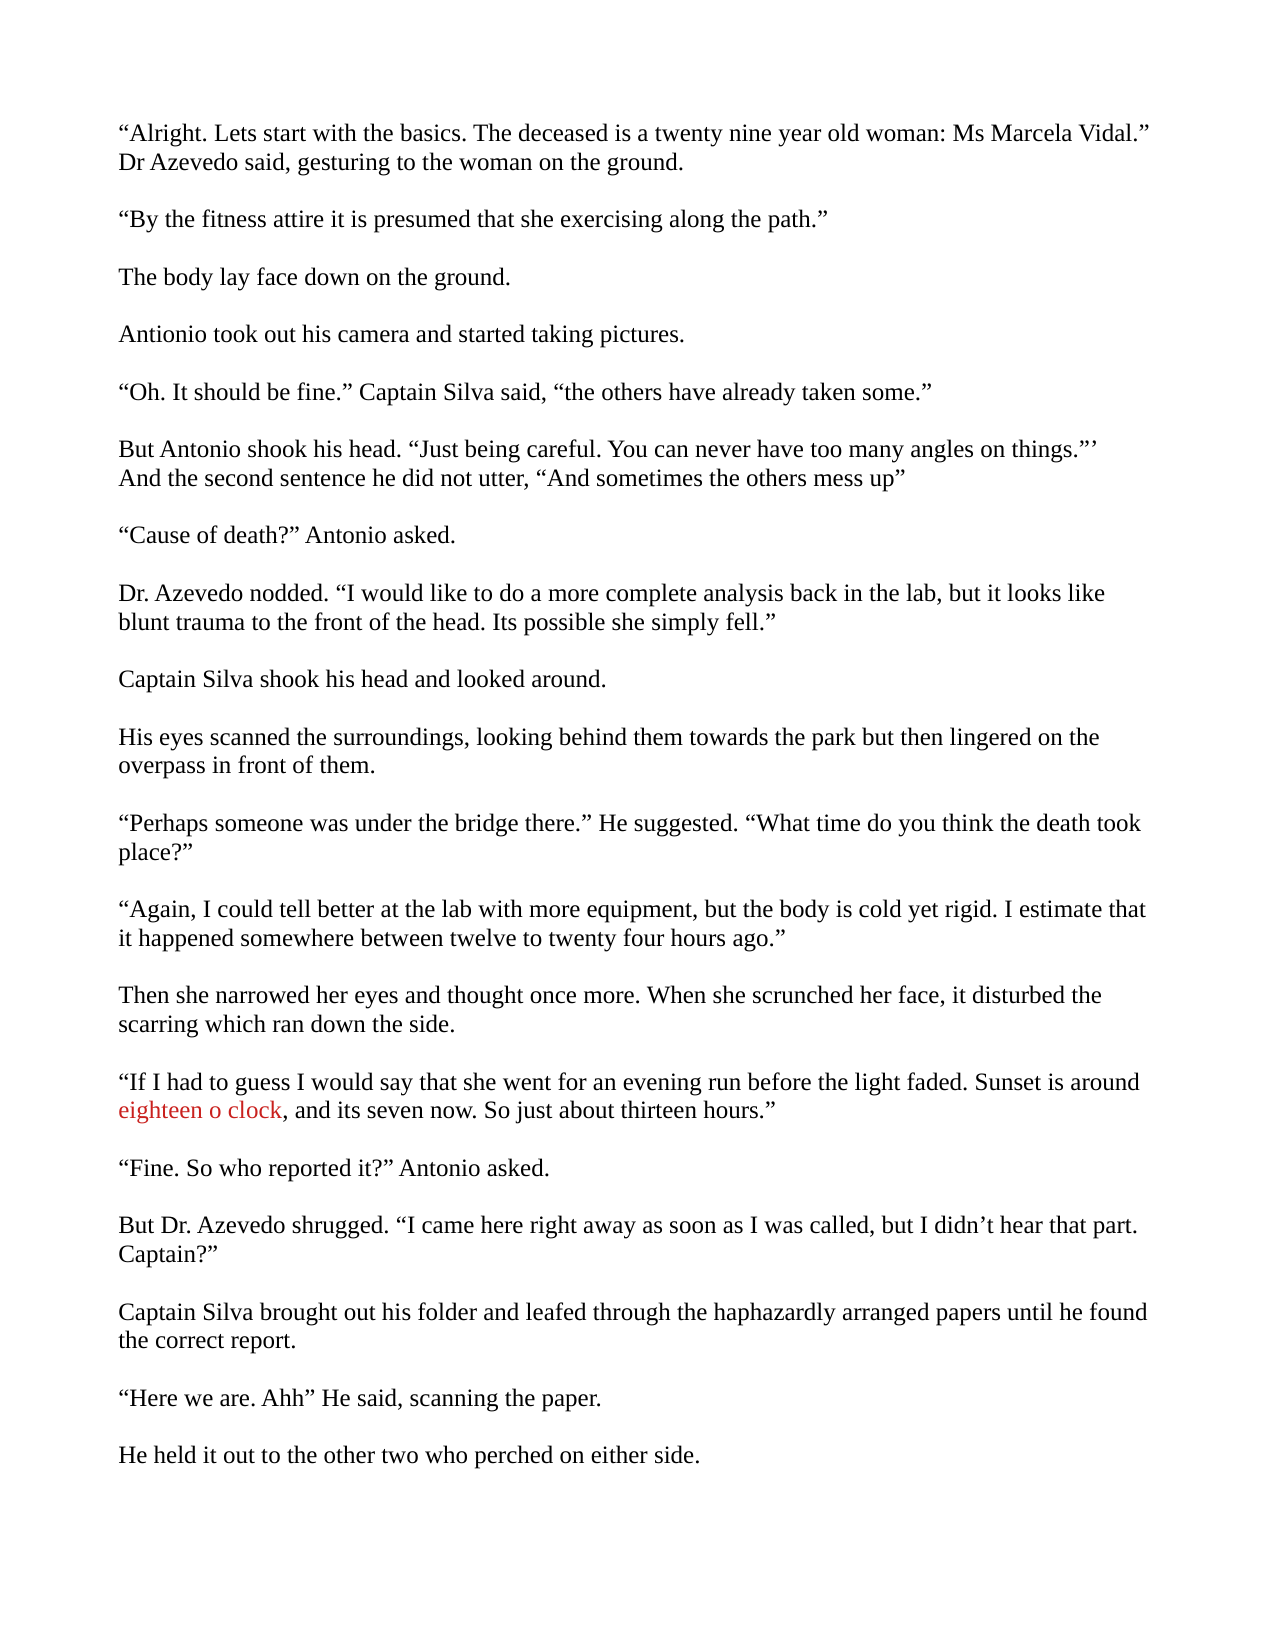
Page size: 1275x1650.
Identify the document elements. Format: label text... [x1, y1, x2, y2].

text Then she narrowed her eyes and thought once more. When she scrunched her face, it disturbed the scarring which ran down the side. [118, 981, 1157, 1038]
text “Here we are. Ahh” He said, scanning the paper. [118, 1383, 1157, 1412]
text “By the fitness attire it is presumed that she exercising along the path.” [118, 204, 1157, 233]
text But Antonio shook his head. “Just being careful. You can never have too many angles on things.”’ [118, 434, 1157, 463]
text “Oh. It should be fine.” Captain Silva said, “the others have already taken some.” [118, 377, 1157, 406]
text And the second sentence he did not utter, “And sometimes the others mess up” [118, 463, 1157, 492]
text Captain Silva brought out his folder and leafed through the haphazardly arranged papers until he found the correct report. [118, 1297, 1157, 1354]
text But Dr. Azevedo shrugged. “I came here right away as soon as I was called, but I didn’t hear that part. Captain?” [118, 1211, 1157, 1268]
text Antionio took out his camera and started taking pictures. [118, 319, 1157, 348]
text “If I had to guess I would say that she went for an evening run before the light faded. Sunset is around eighteen o clock, and its seven now. So just about thirteen hours.” [118, 1067, 1157, 1124]
text His eyes scanned the surroundings, looking behind them towards the park but then lingered on the overpass in front of them. [118, 722, 1157, 779]
text “Alright. Lets start with the basics. The deceased is a twenty nine year old woman: Ms Marcela Vidal.” Dr Azevedo said, gesturing to the woman on the ground. [118, 118, 1157, 176]
text “Fine. So who reported it?” Antonio asked. [118, 1153, 1157, 1182]
text Captain Silva shook his head and looked around. [118, 664, 1157, 693]
text “Again, I could tell better at the lab with more equipment, but the body is cold yet rigid. I estimate that it happened somewhere between twelve to twenty four hours ago.” [118, 894, 1157, 952]
text The body lay face down on the ground. [118, 262, 1157, 291]
text Dr. Azevedo nodded. “I would like to do a more complete analysis back in the lab, but it looks like blunt trauma to the front of the head. Its possible she simply fell.” [118, 578, 1157, 636]
text He held it out to the other two who perched on either side. [118, 1441, 1157, 1469]
text “Cause of death?” Antonio asked. [118, 521, 1157, 549]
text “Perhaps someone was under the bridge there.” He suggested. “What time do you think the death took place?” [118, 808, 1157, 866]
